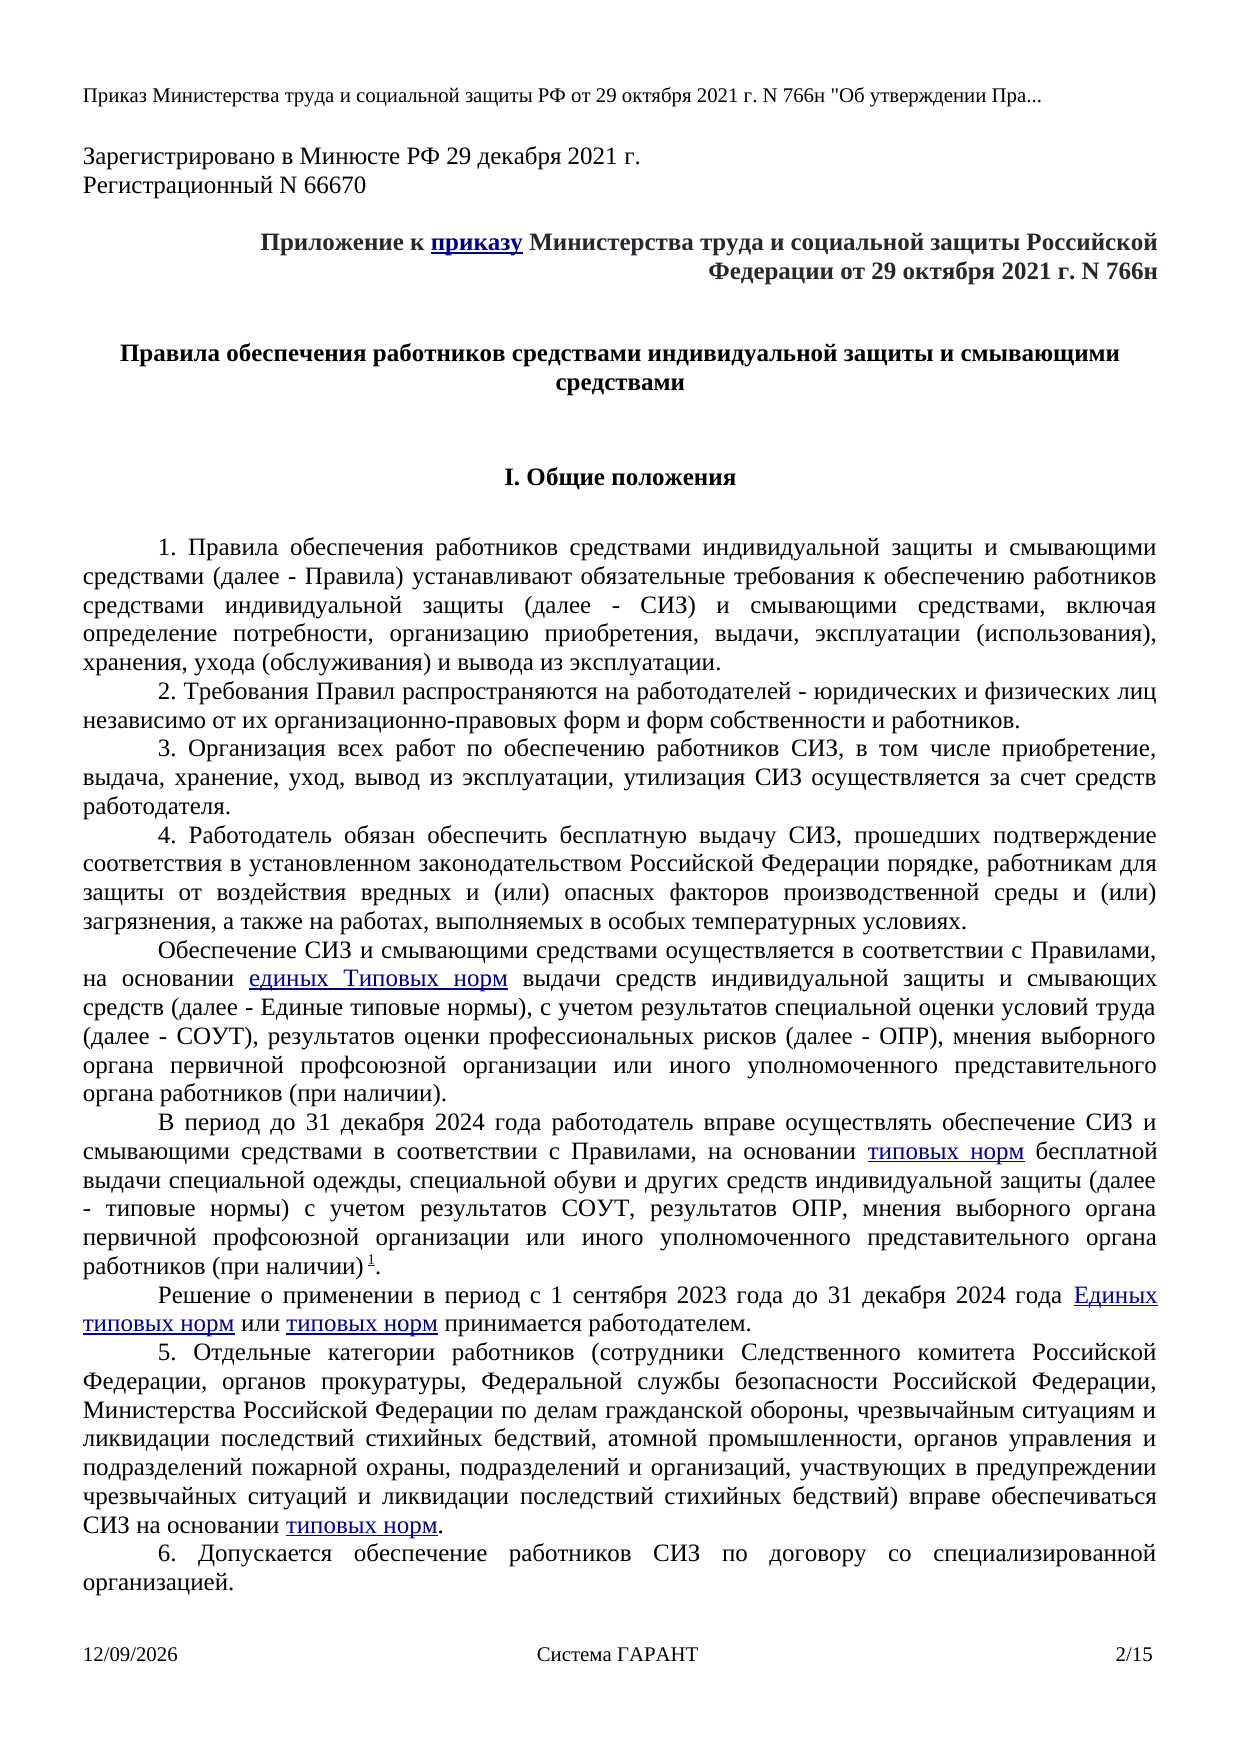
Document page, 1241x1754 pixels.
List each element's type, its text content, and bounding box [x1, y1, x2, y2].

text Обеспечение СИЗ и смывающими средствами осуществляется в соответствии с Правилами, на основании единых Типовых норм выдачи средств индивидуальной защиты и смывающих средств (далее - Единые типовые нормы), с учетом результатов специальной оценки условий труда (далее - СОУТ), результатов оценки профессиональных рисков (далее - ОПР), мнения выборного органа первичной профсоюзной организации или иного уполномоченного представительного органа работников (при наличии). [83, 935, 1157, 1107]
text 2. Требования Правил распространяются на работодателей - юридических и физических лиц независимо от их организационно-правовых форм и форм собственности и работников. [83, 676, 1157, 733]
text Зарегистрировано в Минюсте РФ 29 декабря 2021 г. [83, 141, 1157, 170]
text В период до 31 декабря 2024 года работодатель вправе осуществлять обеспечение СИЗ и смывающими средствами в соответствии с Правилами, на основании типовых норм бесплатной выдачи специальной одежды, специальной обуви и других средств индивидуальной защиты (далее - типовые нормы) с учетом результатов СОУТ, результатов ОПР, мнения выборного органа первичной профсоюзной организации или иного уполномоченного представительного органа работников (при наличии) 1. [83, 1107, 1157, 1280]
text 4. Работодатель обязан обеспечить бесплатную выдачу СИЗ, прошедших подтверждение соответствия в установленном законодательством Российской Федерации порядке, работникам для защиты от воздействия вредных и (или) опасных факторов производственной среды и (или) загрязнения, а также на работах, выполняемых в особых температурных условиях. [83, 820, 1157, 935]
subtitle I. Общие положения [83, 462, 1157, 491]
text Приложение к приказу Министерства труда и социальной защиты Российской Федерации от 29 октября 2021 г. N 766н [83, 227, 1157, 285]
subtitle Правила обеспечения работников средствами индивидуальной защиты и смывающими средствами [83, 338, 1157, 396]
text 5. Отдельные категории работников (сотрудники Следственного комитета Российской Федерации, органов прокуратуры, Федеральной службы безопасности Российской Федерации, Министерства Российской Федерации по делам гражданской обороны, чрезвычайным ситуациям и ликвидации последствий стихийных бедствий, атомной промышленности, органов управления и подразделений пожарной охраны, подразделений и организаций, участвующих в предупреждении чрезвычайных ситуаций и ликвидации последствий стихийных бедствий) вправе обеспечиваться СИЗ на основании типовых норм. [83, 1337, 1157, 1538]
text 6. Допускается обеспечение работников СИЗ по договору со специализированной организацией. [83, 1538, 1157, 1596]
text 1. Правила обеспечения работников средствами индивидуальной защиты и смывающими средствами (далее - Правила) устанавливают обязательные требования к обеспечению работников средствами индивидуальной защиты (далее - СИЗ) и смывающими средствами, включая определение потребности, организацию приобретения, выдачи, эксплуатации (использования), хранения, ухода (обслуживания) и вывода из эксплуатации. [83, 532, 1157, 676]
text Регистрационный N 66670 [83, 170, 1157, 198]
text Решение о применении в период с 1 сентября 2023 года до 31 декабря 2024 года Единых типовых норм или типовых норм принимается работодателем. [83, 1280, 1157, 1337]
text 3. Организация всех работ по обеспечению работников СИЗ, в том числе приобретение, выдача, хранение, уход, вывод из эксплуатации, утилизация СИЗ осуществляется за счет средств работодателя. [83, 733, 1157, 820]
